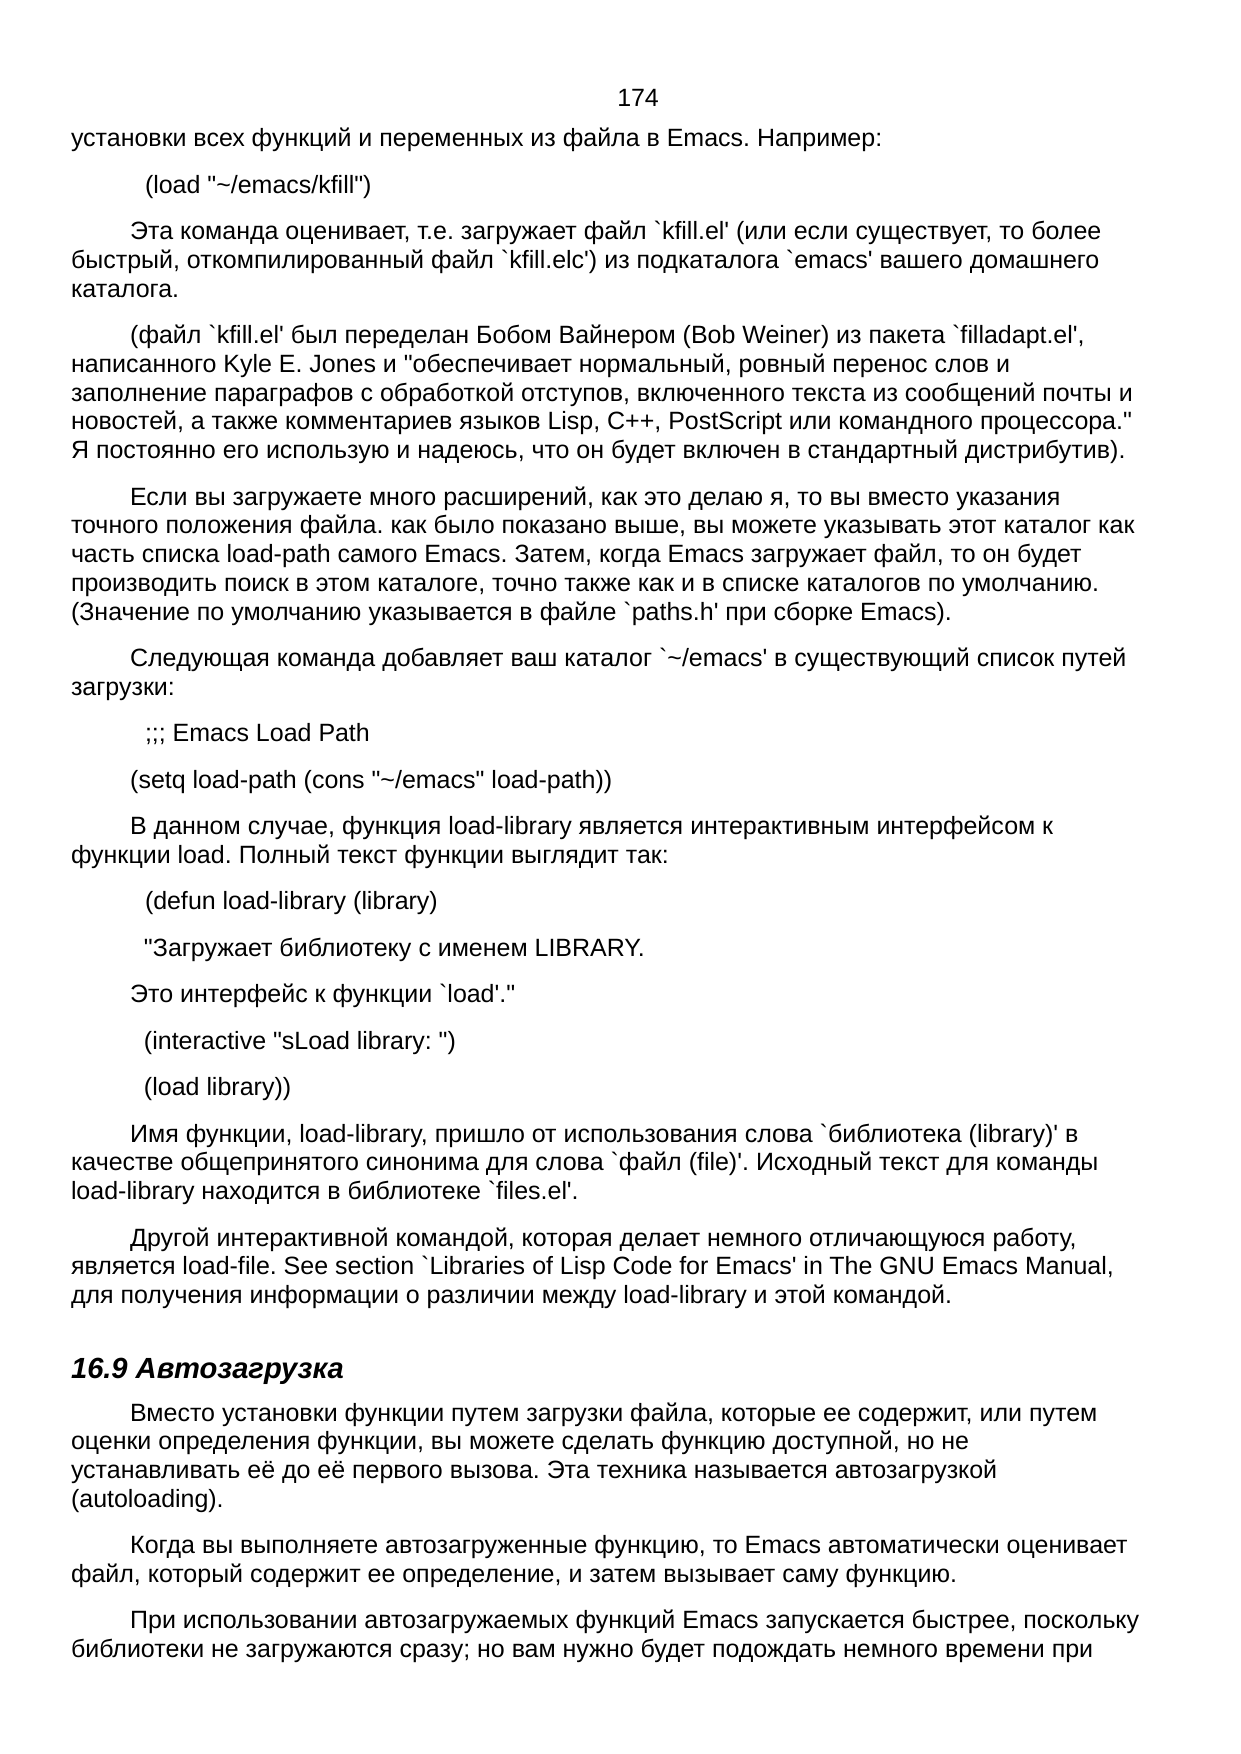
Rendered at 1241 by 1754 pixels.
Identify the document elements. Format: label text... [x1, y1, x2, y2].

text (defun load-library (library) [71, 886, 1146, 915]
subtitle 16.9 Автозагрузка [71, 1352, 1146, 1385]
text Вместо установки функции путем загрузки файла, которые ее содержит, или путем оценки определения функции, вы можете сделать функцию доступной, но не устанавливать её до её первого вызова. Эта техника называется автозагрузкой (autoloading). [71, 1398, 1146, 1513]
text (setq load-path (cons "~/emacs" load-path)) [71, 765, 1146, 793]
text (load library)) [71, 1072, 1146, 1101]
text При использовании автозагружаемых функций Emacs запускается быстрее, поскольку библиотеки не загружаются сразу; но вам нужно будет подождать немного времени при [71, 1606, 1146, 1663]
text (load "~/emacs/kfill") [71, 170, 1146, 198]
text установки всех функций и переменных из файла в Emacs. Например: [71, 123, 1146, 152]
text ;;; Emacs Load Path [71, 718, 1146, 747]
text Когда вы выполняете автозагруженные функцию, то Emacs автоматически оценивает файл, который содержит ее определение, и затем вызывает саму функцию. [71, 1530, 1146, 1588]
text Имя функции, load-library, пришло от использования слова `библиотека (library)' в качестве общепринятого синонима для слова `файл (file)'. Исходный текст для команды load-library находится в библиотеке `files.el'. [71, 1119, 1146, 1205]
text Другой интерактивной командой, которая делает немного отличающуюся работу, является load-file. See section `Libraries of Lisp Code for Emacs' in The GNU Emacs Manual, для получения информации о различии между load-library и этой командой. [71, 1223, 1146, 1309]
text Если вы загружаете много расширений, как это делаю я, то вы вместо указания точного положения файла. как было показано выше, вы можете указывать этот каталог как часть списка load-path самого Emacs. Затем, когда Emacs загружает файл, то он будет производить поиск в этом каталоге, точно также как и в списке каталогов по умолчанию. (Значение по умолчанию указывается в файле `paths.h' при сборке Emacs). [71, 482, 1146, 625]
text "Загружает библиотеку с именем LIBRARY. [71, 933, 1146, 962]
text В данном случае, функция load-library является интерактивным интерфейсом к функции load. Полный текст функции выглядит так: [71, 811, 1146, 869]
text Это интерфейс к функции `load'." [71, 979, 1146, 1008]
text Эта команда оценивает, т.е. загружает файл `kfill.el' (или если существует, то более быстрый, откомпилированный файл `kfill.elc') из подкаталога `emacs' вашего домашнего каталога. [71, 216, 1146, 302]
text Следующая команда добавляет ваш каталог `~/emacs' в существующий список путей загрузки: [71, 643, 1146, 701]
text (файл `kfill.el' был переделан Бобом Вайнером (Bob Weiner) из пакета `filladapt.el', написанного Kyle E. Jones и "обеспечивает нормальный, ровный перенос слов и заполнение параграфов с обработкой отступов, включенного текста из сообщений почты и новостей, а также комментариев языков Lisp, C++, PostScript или командного процессора." Я постоянно его использую и надеюсь, что он будет включен в стандартный дистрибутив). [71, 320, 1146, 464]
text (interactive "sLoad library: ") [71, 1026, 1146, 1054]
